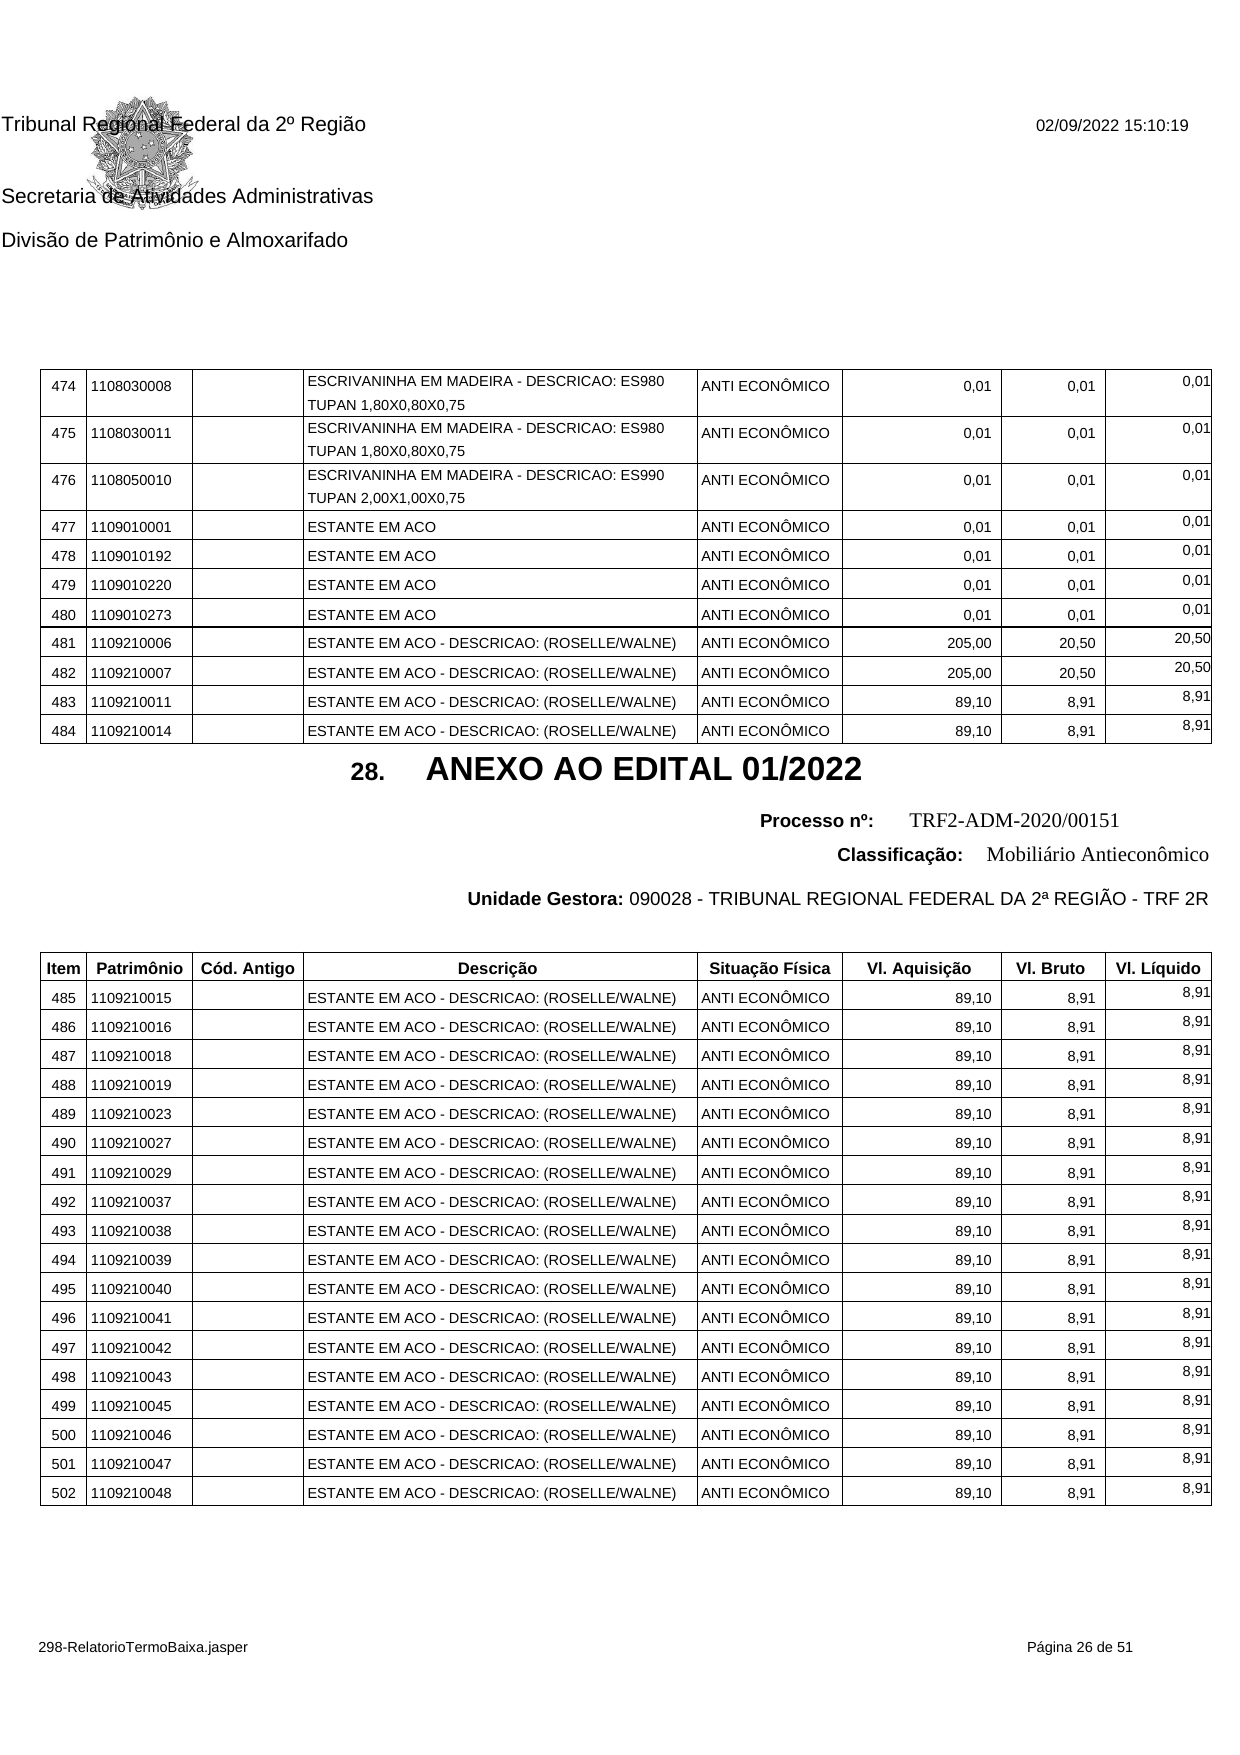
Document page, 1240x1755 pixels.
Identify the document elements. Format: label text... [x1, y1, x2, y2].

table_cell 492 [41, 1185, 86, 1214]
table_cell 89,10 [843, 1448, 1001, 1476]
table_header Vl. Líquido [1106, 953, 1211, 980]
table_cell 20,50 [1106, 628, 1211, 656]
table_cell 8,91 [1106, 1360, 1211, 1389]
table_cell [193, 1360, 303, 1389]
table_cell [193, 540, 303, 568]
table_cell ESTANTE EM ACO - DESCRICAO: (ROSELLE/WALNE) [304, 686, 697, 714]
table_cell 89,10 [843, 1244, 1001, 1272]
table_cell ESTANTE EM ACO [304, 599, 697, 626]
table_cell ESCRIVANINHA EM MADEIRA - DESCRICAO: ES980 TUPAN 1,80X0,80X0,75 [304, 417, 697, 463]
table_cell ANTI ECONÔMICO [698, 1273, 842, 1301]
table_cell ESTANTE EM ACO - DESCRICAO: (ROSELLE/WALNE) [304, 1040, 697, 1068]
table_cell 477 [41, 511, 86, 539]
table_header Cód. Antigo [193, 953, 303, 980]
table_cell ANTI ECONÔMICO [698, 686, 842, 714]
table_cell [193, 370, 303, 416]
table_cell ESTANTE EM ACO [304, 540, 697, 568]
table_cell ESTANTE EM ACO - DESCRICAO: (ROSELLE/WALNE) [304, 1010, 697, 1039]
table_cell 89,10 [843, 1273, 1001, 1301]
table_header Item [41, 953, 86, 980]
table_cell ESTANTE EM ACO - DESCRICAO: (ROSELLE/WALNE) [304, 1215, 697, 1243]
table_cell 89,10 [843, 1477, 1001, 1505]
table_cell 491 [41, 1156, 86, 1184]
table_cell 8,91 [1106, 1273, 1211, 1301]
table_cell 8,91 [1002, 1156, 1105, 1184]
table_cell 501 [41, 1448, 86, 1476]
table_cell 1108030011 [87, 417, 192, 463]
table_header Vl. Aquisição [843, 953, 1001, 980]
table_cell 502 [41, 1477, 86, 1505]
table_cell 1108030008 [87, 370, 192, 416]
table_cell 1109210046 [87, 1419, 192, 1447]
table_cell 1109210039 [87, 1244, 192, 1272]
table_cell 479 [41, 569, 86, 597]
table_cell ANTI ECONÔMICO [698, 1390, 842, 1418]
table_cell [193, 657, 303, 685]
table_cell ESTANTE EM ACO - DESCRICAO: (ROSELLE/WALNE) [304, 1273, 697, 1301]
table_cell 490 [41, 1127, 86, 1155]
table_cell ANTI ECONÔMICO [698, 1302, 842, 1330]
table_cell 8,91 [1002, 1010, 1105, 1039]
table_cell ANTI ECONÔMICO [698, 370, 842, 416]
table_cell 8,91 [1106, 1010, 1211, 1039]
table_cell 20,50 [1002, 657, 1105, 685]
table_cell 8,91 [1106, 1069, 1211, 1097]
table_cell 8,91 [1106, 1185, 1211, 1214]
table_cell ESTANTE EM ACO - DESCRICAO: (ROSELLE/WALNE) [304, 1069, 697, 1097]
table_cell [193, 1215, 303, 1243]
table_header Situação Física [698, 953, 842, 980]
table_cell 89,10 [843, 1215, 1001, 1243]
table_cell 498 [41, 1360, 86, 1389]
table_cell 1109210018 [87, 1040, 192, 1068]
table_cell 1109210043 [87, 1360, 192, 1389]
table_cell 475 [41, 417, 86, 463]
table_cell 1109210011 [87, 686, 192, 714]
table_cell ANTI ECONÔMICO [698, 1069, 842, 1097]
table_cell 8,91 [1002, 1302, 1105, 1330]
table_cell 1109210029 [87, 1156, 192, 1184]
table_cell 0,01 [1002, 511, 1105, 539]
subtitle ANEXO AO EDITAL 01/2022 [0, 749, 1213, 788]
table_cell ESTANTE EM ACO - DESCRICAO: (ROSELLE/WALNE) [304, 1477, 697, 1505]
table_cell ESTANTE EM ACO - DESCRICAO: (ROSELLE/WALNE) [304, 715, 697, 743]
table_cell 8,91 [1002, 1069, 1105, 1097]
table_cell [193, 1390, 303, 1418]
table_cell ESTANTE EM ACO [304, 511, 697, 539]
table_cell [193, 628, 303, 656]
table_cell 0,01 [1106, 511, 1211, 539]
table_cell ANTI ECONÔMICO [698, 1477, 842, 1505]
table_cell 8,91 [1106, 686, 1211, 714]
table_cell 1109210048 [87, 1477, 192, 1505]
table_cell 494 [41, 1244, 86, 1272]
table_cell ANTI ECONÔMICO [698, 1360, 842, 1389]
table_cell [193, 417, 303, 463]
table_cell 89,10 [843, 1040, 1001, 1068]
table_cell 1109210038 [87, 1215, 192, 1243]
table_cell 8,91 [1002, 686, 1105, 714]
table_cell 8,91 [1002, 1273, 1105, 1301]
table_cell 497 [41, 1331, 86, 1359]
table_cell 0,01 [843, 464, 1001, 510]
table_cell 1109210023 [87, 1098, 192, 1126]
table_cell [193, 1244, 303, 1272]
table_cell ESTANTE EM ACO - DESCRICAO: (ROSELLE/WALNE) [304, 1360, 697, 1389]
table_cell 89,10 [843, 1185, 1001, 1214]
table_cell 0,01 [1106, 569, 1211, 597]
table_cell 1109010192 [87, 540, 192, 568]
table_cell 499 [41, 1390, 86, 1418]
table_cell [193, 1127, 303, 1155]
table_cell 478 [41, 540, 86, 568]
table_cell 89,10 [843, 1098, 1001, 1126]
table_cell 89,10 [843, 1302, 1001, 1330]
table_cell ANTI ECONÔMICO [698, 715, 842, 743]
table_cell 482 [41, 657, 86, 685]
table_cell 205,00 [843, 628, 1001, 656]
table_cell 0,01 [1002, 569, 1105, 597]
table_cell [193, 464, 303, 510]
table_cell 1109210015 [87, 981, 192, 1009]
table_cell 89,10 [843, 1419, 1001, 1447]
table_cell 89,10 [843, 1010, 1001, 1039]
table_cell 1109210016 [87, 1010, 192, 1039]
table_cell 89,10 [843, 1156, 1001, 1184]
table_cell 0,01 [843, 417, 1001, 463]
table_cell [193, 1419, 303, 1447]
table_cell ANTI ECONÔMICO [698, 1448, 842, 1476]
table_cell 8,91 [1002, 1419, 1105, 1447]
table_cell 0,01 [1002, 599, 1105, 626]
table_cell 0,01 [843, 599, 1001, 626]
table_cell 474 [41, 370, 86, 416]
table_cell [193, 1040, 303, 1068]
table_cell 8,91 [1106, 1448, 1211, 1476]
table_cell ANTI ECONÔMICO [698, 1127, 842, 1155]
table_cell 487 [41, 1040, 86, 1068]
table_cell ANTI ECONÔMICO [698, 1244, 842, 1272]
table_cell ESTANTE EM ACO - DESCRICAO: (ROSELLE/WALNE) [304, 1098, 697, 1126]
table_cell ANTI ECONÔMICO [698, 464, 842, 510]
table_cell 0,01 [843, 540, 1001, 568]
table_cell 8,91 [1002, 1098, 1105, 1126]
table_header Patrimônio [87, 953, 192, 980]
table_cell ANTI ECONÔMICO [698, 511, 842, 539]
table_cell 493 [41, 1215, 86, 1243]
table_cell ESTANTE EM ACO - DESCRICAO: (ROSELLE/WALNE) [304, 981, 697, 1009]
table_cell 496 [41, 1302, 86, 1330]
table_cell 483 [41, 686, 86, 714]
table_cell ANTI ECONÔMICO [698, 657, 842, 685]
table_cell 89,10 [843, 1127, 1001, 1155]
table_cell 1109210040 [87, 1273, 192, 1301]
table_cell 8,91 [1106, 1040, 1211, 1068]
table_cell ANTI ECONÔMICO [698, 1419, 842, 1447]
table_cell 495 [41, 1273, 86, 1301]
table_header Descrição [304, 953, 697, 980]
table_cell ESTANTE EM ACO [304, 569, 697, 597]
table_cell 20,50 [1106, 657, 1211, 685]
table_cell 480 [41, 599, 86, 626]
table_cell ANTI ECONÔMICO [698, 540, 842, 568]
table_cell [193, 715, 303, 743]
table_cell 0,01 [1106, 417, 1211, 463]
table_cell 20,50 [1002, 628, 1105, 656]
table_cell ANTI ECONÔMICO [698, 1331, 842, 1359]
table_cell [193, 1156, 303, 1184]
table_cell 8,91 [1002, 981, 1105, 1009]
table_cell 205,00 [843, 657, 1001, 685]
table_cell [193, 569, 303, 597]
table_cell [193, 1185, 303, 1214]
table_cell 8,91 [1106, 1098, 1211, 1126]
table_cell 0,01 [1002, 464, 1105, 510]
table_cell [193, 1448, 303, 1476]
table_cell 0,01 [1106, 464, 1211, 510]
table_cell 8,91 [1106, 1215, 1211, 1243]
table_cell 8,91 [1106, 1390, 1211, 1418]
table_cell 485 [41, 981, 86, 1009]
table_cell 1109010273 [87, 599, 192, 626]
table_cell 1109210006 [87, 628, 192, 656]
table_cell 8,91 [1002, 1360, 1105, 1389]
table_cell 8,91 [1002, 1185, 1105, 1214]
table_cell ESTANTE EM ACO - DESCRICAO: (ROSELLE/WALNE) [304, 1302, 697, 1330]
table_cell 1109210019 [87, 1069, 192, 1097]
table_cell 0,01 [843, 370, 1001, 416]
table_cell ANTI ECONÔMICO [698, 417, 842, 463]
table_cell 0,01 [1106, 370, 1211, 416]
table_cell ANTI ECONÔMICO [698, 569, 842, 597]
table_cell ANTI ECONÔMICO [698, 1010, 842, 1039]
table_cell 0,01 [1106, 599, 1211, 626]
table_cell 8,91 [1106, 1244, 1211, 1272]
table_cell 8,91 [1106, 1477, 1211, 1505]
table_cell 89,10 [843, 1069, 1001, 1097]
table_cell ESTANTE EM ACO - DESCRICAO: (ROSELLE/WALNE) [304, 1331, 697, 1359]
table_cell 8,91 [1002, 1477, 1105, 1505]
table_cell 1109010220 [87, 569, 192, 597]
table_cell 486 [41, 1010, 86, 1039]
table_cell 8,91 [1002, 715, 1105, 743]
table_cell [193, 1331, 303, 1359]
table_cell 8,91 [1106, 715, 1211, 743]
table_cell 89,10 [843, 686, 1001, 714]
table_cell 0,01 [843, 511, 1001, 539]
table_cell [193, 511, 303, 539]
table_cell 1109210027 [87, 1127, 192, 1155]
table_cell 0,01 [1002, 540, 1105, 568]
table_header Vl. Bruto [1002, 953, 1105, 980]
table_cell 1109210041 [87, 1302, 192, 1330]
table_cell ANTI ECONÔMICO [698, 1185, 842, 1214]
table_cell ESTANTE EM ACO - DESCRICAO: (ROSELLE/WALNE) [304, 1156, 697, 1184]
table_cell 1109210014 [87, 715, 192, 743]
table_cell ESTANTE EM ACO - DESCRICAO: (ROSELLE/WALNE) [304, 1185, 697, 1214]
table_cell ESCRIVANINHA EM MADEIRA - DESCRICAO: ES990 TUPAN 2,00X1,00X0,75 [304, 464, 697, 510]
table_cell 8,91 [1106, 1419, 1211, 1447]
table_cell [193, 981, 303, 1009]
table_cell [193, 599, 303, 626]
table_cell 1109010001 [87, 511, 192, 539]
table_cell 1108050010 [87, 464, 192, 510]
table_cell ANTI ECONÔMICO [698, 1040, 842, 1068]
table_cell ESTANTE EM ACO - DESCRICAO: (ROSELLE/WALNE) [304, 628, 697, 656]
table_cell [193, 1477, 303, 1505]
table_cell 8,91 [1002, 1390, 1105, 1418]
text Classificação: Mobiliário Antieconômico [0, 845, 1214, 866]
table_cell 8,91 [1106, 1302, 1211, 1330]
table_cell ESTANTE EM ACO - DESCRICAO: (ROSELLE/WALNE) [304, 1448, 697, 1476]
table_cell 89,10 [843, 1331, 1001, 1359]
table_cell 8,91 [1002, 1244, 1105, 1272]
table_cell ANTI ECONÔMICO [698, 1098, 842, 1126]
table_cell ANTI ECONÔMICO [698, 1215, 842, 1243]
table_cell 8,91 [1106, 1331, 1211, 1359]
table_cell 8,91 [1106, 1127, 1211, 1155]
table_cell 89,10 [843, 1390, 1001, 1418]
table_cell 89,10 [843, 1360, 1001, 1389]
table_cell 1109210037 [87, 1185, 192, 1214]
table_cell 8,91 [1002, 1448, 1105, 1476]
table_cell 0,01 [843, 569, 1001, 597]
table_cell 1109210045 [87, 1390, 192, 1418]
table_cell 0,01 [1106, 540, 1211, 568]
table_cell 481 [41, 628, 86, 656]
table_cell 488 [41, 1069, 86, 1097]
table_cell ESTANTE EM ACO - DESCRICAO: (ROSELLE/WALNE) [304, 1127, 697, 1155]
table_cell ANTI ECONÔMICO [698, 1156, 842, 1184]
table_cell 89,10 [843, 981, 1001, 1009]
table_cell 8,91 [1002, 1040, 1105, 1068]
table_cell 89,10 [843, 715, 1001, 743]
table_cell 500 [41, 1419, 86, 1447]
table_cell [193, 1273, 303, 1301]
table_cell [193, 1069, 303, 1097]
table_cell 1109210042 [87, 1331, 192, 1359]
table_cell 8,91 [1106, 981, 1211, 1009]
table_cell 1109210047 [87, 1448, 192, 1476]
table_cell 484 [41, 715, 86, 743]
table_cell 8,91 [1002, 1215, 1105, 1243]
table_cell ESTANTE EM ACO - DESCRICAO: (ROSELLE/WALNE) [304, 1390, 697, 1418]
table_cell 489 [41, 1098, 86, 1126]
table_cell ANTI ECONÔMICO [698, 628, 842, 656]
table_cell ESCRIVANINHA EM MADEIRA - DESCRICAO: ES980 TUPAN 1,80X0,80X0,75 [304, 370, 697, 416]
table_cell 1109210007 [87, 657, 192, 685]
table_cell ESTANTE EM ACO - DESCRICAO: (ROSELLE/WALNE) [304, 1419, 697, 1447]
table_cell 8,91 [1002, 1127, 1105, 1155]
table_cell [193, 1302, 303, 1330]
table_cell ESTANTE EM ACO - DESCRICAO: (ROSELLE/WALNE) [304, 657, 697, 685]
text Processo nº: TRF2-ADM-2020/00151 [0, 811, 1214, 832]
table_cell ANTI ECONÔMICO [698, 599, 842, 626]
text Unidade Gestora: 090028 - TRIBUNAL REGIONAL FEDERAL DA 2ª REGIÃO - TRF 2R [0, 879, 1214, 912]
table_cell [193, 1098, 303, 1126]
table_cell ANTI ECONÔMICO [698, 981, 842, 1009]
table_cell [193, 686, 303, 714]
table_cell 0,01 [1002, 370, 1105, 416]
table_cell 476 [41, 464, 86, 510]
table_cell 8,91 [1002, 1331, 1105, 1359]
table_cell 0,01 [1002, 417, 1105, 463]
table_cell [193, 1010, 303, 1039]
table_cell 8,91 [1106, 1156, 1211, 1184]
table_cell ESTANTE EM ACO - DESCRICAO: (ROSELLE/WALNE) [304, 1244, 697, 1272]
